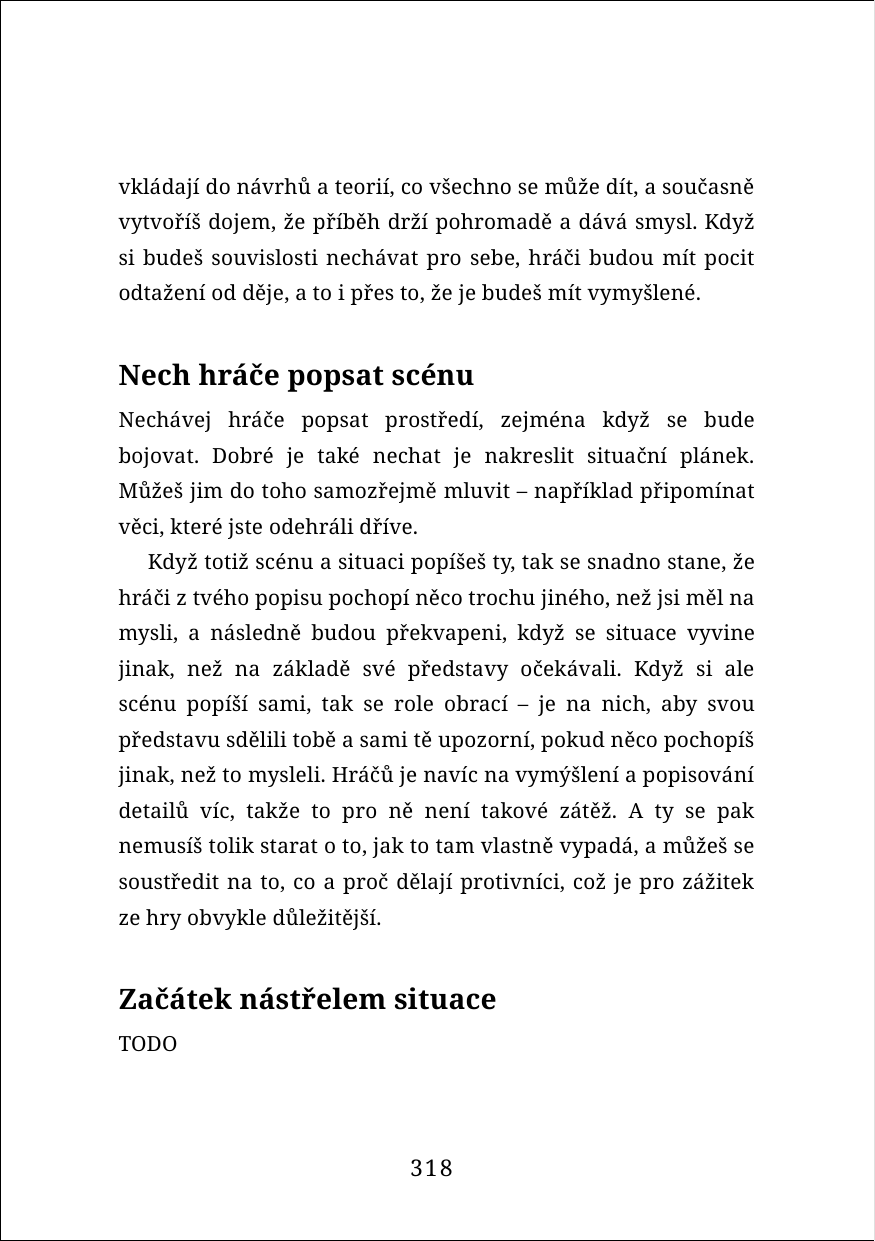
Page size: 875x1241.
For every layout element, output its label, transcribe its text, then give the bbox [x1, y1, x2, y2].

subtitle Nech hráče popsat scénu [118, 355, 756, 393]
text Nechávej hráče popsat prostředí, zejména když se bude bojovat. Dobré je také nechat je nakreslit situační plánek. Můžeš jim do toho samozřejmě mluvit – například připomínat věci, které jste odehráli dříve. Když totiž scénu a situaci popíšeš ty, tak se snadno stane, že hráči z tvého popisu pochopí něco trochu jiného, než jsi měl na mysli, a následně budou překvapeni, když se situace vyvine jinak, než na základě své představy očekávali. Když si ale scénu popíší sami, tak se role obrací – je na nich, aby svou představu sdělili tobě a sami tě upozorní, pokud něco pochopíš jinak, než to mysleli. Hráčů je navíc na vymýšlení a popisování detailů víc, takže to pro ně není takové zátěž. A ty se pak nemusíš tolik starat o to, jak to tam vlastně vypadá, a můžeš se soustředit na to, co a proč dělají protivníci, což je pro zážitek ze hry obvykle důležitější. [118, 405, 756, 931]
text TODO [118, 1029, 756, 1058]
subtitle Začátek nástřelem situace [118, 979, 756, 1018]
text vkládají do návrhů a teorií, co všechno se může dít, a současně vytvoříš dojem, že příběh drží pohromadě a dává smysl. Když si budeš souvislosti nechávat pro sebe, hráči budou mít pocit odtažení od děje, a to i přes to, že je budeš mít vymyšlené. [118, 172, 756, 307]
